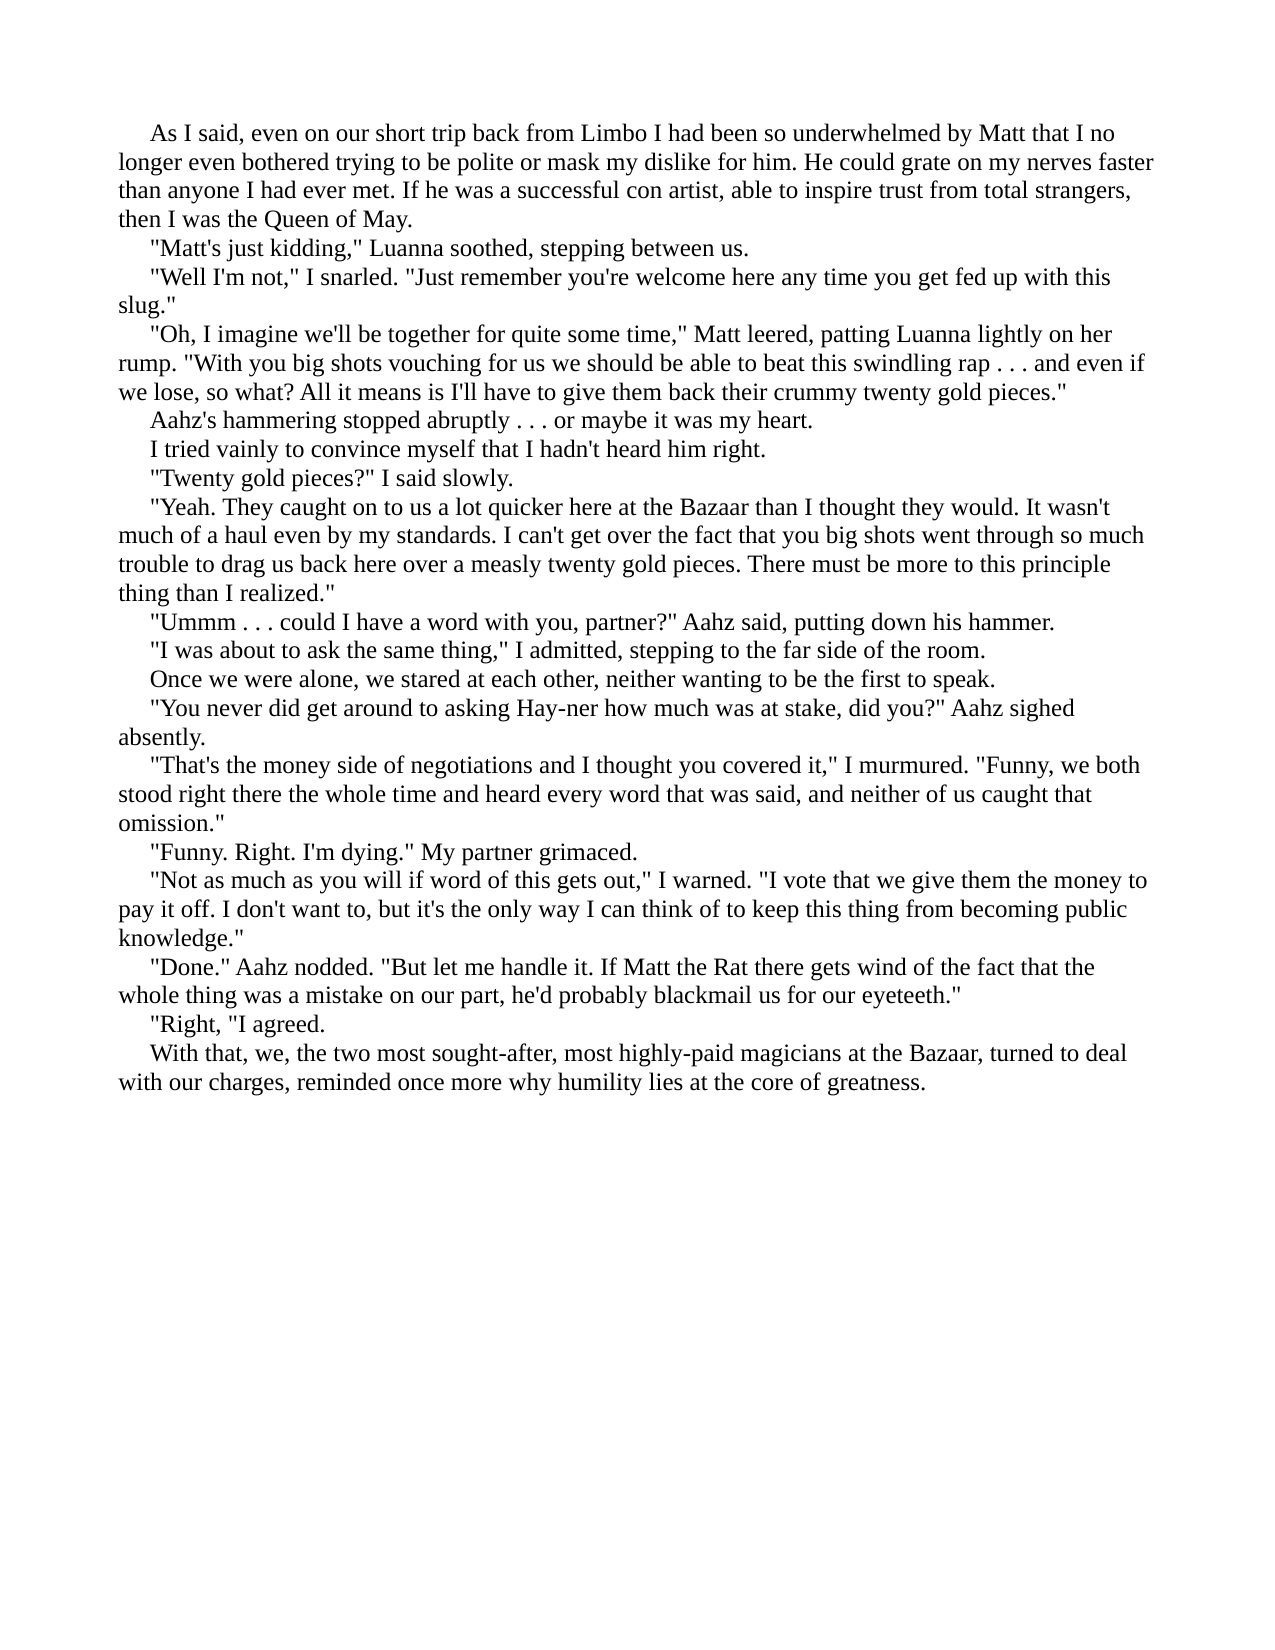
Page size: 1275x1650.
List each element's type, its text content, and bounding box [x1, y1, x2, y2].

text "Funny. Right. I'm dying." My partner grimaced. [118, 837, 1157, 866]
text I tried vainly to convince myself that I hadn't heard him right. [118, 434, 1157, 463]
text "Right, "I agreed. [118, 1009, 1157, 1038]
text "Oh, I imagine we'll be together for quite some time," Matt leered, patting Luanna lightly on her rump. "With you big shots vouching for us we should be able to beat this swindling rap . . . and even if we lose, so what? All it means is I'll have to give them back their crummy twenty gold pieces." [118, 319, 1157, 406]
text Aahz's hammering stopped abruptly . . . or maybe it was my heart. [118, 406, 1157, 434]
text With that, we, the two most sought-after, most highly-paid magicians at the Bazaar, turned to deal with our charges, reminded once more why humility lies at the core of greatness. [118, 1038, 1157, 1096]
text "You never did get around to asking Hay-ner how much was at stake, did you?" Aahz sighed absently. [118, 693, 1157, 751]
text "I was about to ask the same thing," I admitted, stepping to the far side of the room. [118, 636, 1157, 664]
text "Matt's just kidding," Luanna soothed, stepping between us. [118, 233, 1157, 262]
text Once we were alone, we stared at each other, neither wanting to be the first to speak. [118, 664, 1157, 693]
text As I said, even on our short trip back from Limbo I had been so underwhelmed by Matt that I no longer even bothered trying to be polite or mask my dislike for him. He could grate on my nerves faster than anyone I had ever met. If he was a successful con artist, able to inspire trust from total strangers, then I was the Queen of May. [118, 118, 1157, 233]
text "Not as much as you will if word of this gets out," I warned. "I vote that we give them the money to pay it off. I don't want to, but it's the only way I can think of to keep this thing from becoming public knowledge." [118, 866, 1157, 952]
text "Done." Aahz nodded. "But let me handle it. If Matt the Rat there gets wind of the fact that the whole thing was a mistake on our part, he'd probably blackmail us for our eyeteeth." [118, 952, 1157, 1009]
text "Yeah. They caught on to us a lot quicker here at the Bazaar than I thought they would. It wasn't much of a haul even by my standards. I can't get over the fact that you big shots went through so much trouble to drag us back here over a measly twenty gold pieces. There must be more to this principle thing than I realized." [118, 492, 1157, 607]
text "Twenty gold pieces?" I said slowly. [118, 463, 1157, 492]
text "That's the money side of negotiations and I thought you covered it," I murmured. "Funny, we both stood right there the whole time and heard every word that was said, and neither of us caught that omission." [118, 751, 1157, 837]
text "Ummm . . . could I have a word with you, partner?" Aahz said, putting down his hammer. [118, 607, 1157, 636]
text "Well I'm not," I snarled. "Just remember you're welcome here any time you get fed up with this slug." [118, 262, 1157, 319]
